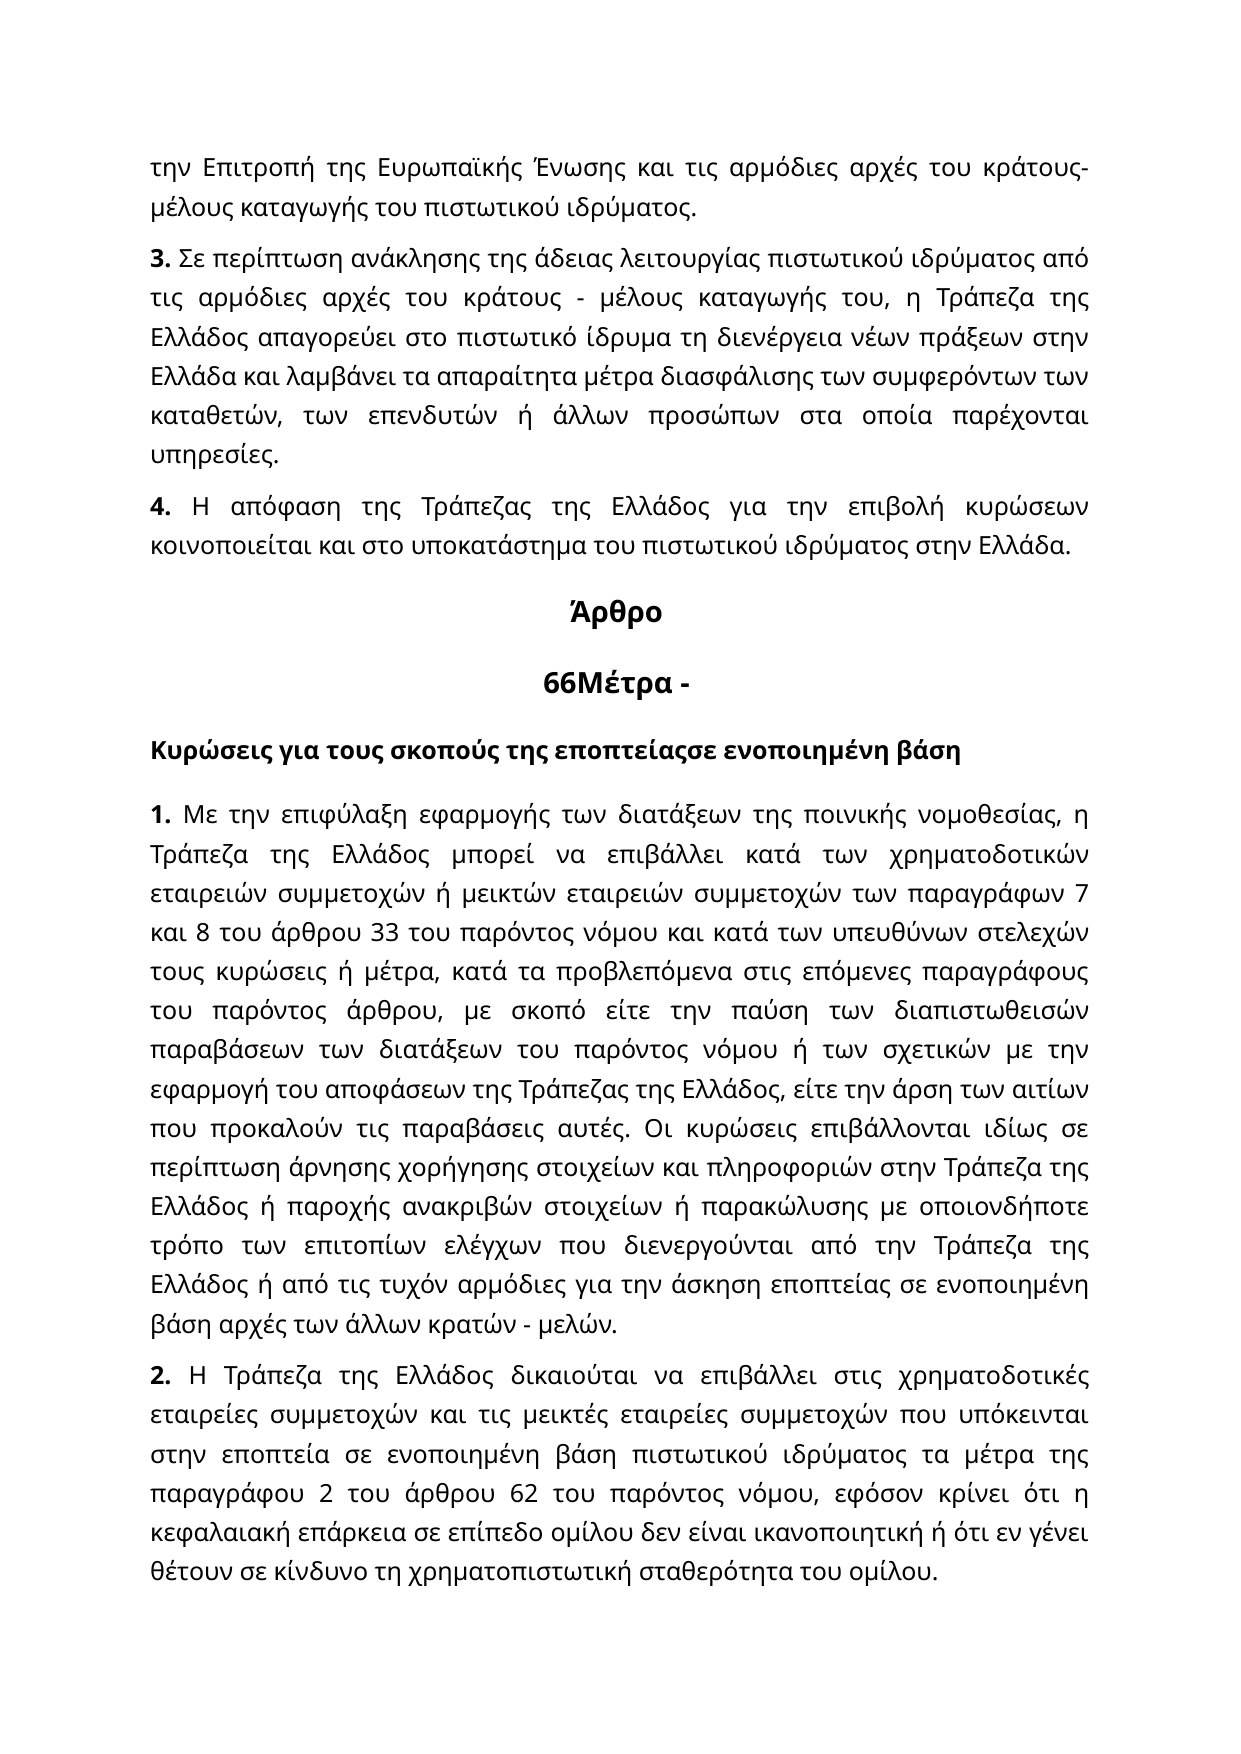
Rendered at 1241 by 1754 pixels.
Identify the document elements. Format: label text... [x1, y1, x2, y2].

text 1. Με την επιφύλαξη εφαρμογής των διατάξεων της ποινικής νομοθεσίας, η Τράπεζα της Ελλάδος μπορεί να επιβάλλει κατά των χρηματοδοτικών εταιρειών συμμετοχών ή μεικτών εταιρειών συμμετοχών των παραγράφων 7 και 8 του άρθρου 33 του παρόντος νόμου και κατά των υπευθύνων στελεχών τους κυρώσεις ή μέτρα, κατά τα προβλεπόμενα στις επόμενες παραγράφους του παρόντος άρθρου, με σκοπό είτε την παύση των διαπιστωθεισών παραβάσεων των διατάξεων του παρόντος νόμου ή των σχετικών με την εφαρμογή του αποφάσεων της Τράπεζας της Ελλάδος, είτε την άρση των αιτίων που προκαλούν τις παραβάσεις αυτές. Οι κυρώσεις επιβάλλονται ιδίως σε περίπτωση άρνησης χορήγησης στοιχείων και πληροφοριών στην Τράπεζα της Ελλάδος ή παροχής ανακριβών στοιχείων ή παρακώλυσης με οποιονδήποτε τρόπο των επιτοπίων ελέγχων που διενεργούνται από την Τράπεζα της Ελλάδος ή από τις τυχόν αρμόδιες για την άσκηση εποπτείας σε ενοποιημένη βάση αρχές των άλλων κρατών - μελών. [150, 797, 1090, 1340]
subtitle Άρθρο [150, 592, 1090, 631]
text 3. Σε περίπτωση ανάκλησης της άδειας λειτουργίας πιστωτικού ιδρύματος από τις αρμόδιες αρχές του κράτους - μέλους καταγωγής του, η Τράπεζα της Ελλάδος απαγορεύει στο πιστωτικό ίδρυμα τη διενέργεια νέων πράξεων στην Ελλάδα και λαμβάνει τα απαραίτητα μέτρα διασφάλισης των συμφερόντων των καταθετών, των επενδυτών ή άλλων προσώπων στα οποία παρέχονται υπηρεσίες. [150, 241, 1090, 471]
subtitle 66Μέτρα - [150, 662, 1090, 702]
text 4. Η απόφαση της Τράπεζας της Ελλάδος για την επιβολή κυρώσεων κοινοποιείται και στο υποκατάστημα του πιστωτικού ιδρύματος στην Ελλάδα. [150, 488, 1090, 562]
text 2. Η Τράπεζα της Ελλάδος δικαιούται να επιβάλλει στις χρηματοδοτικές εταιρείες συμμετοχών και τις μεικτές εταιρείες συμμετοχών που υπόκεινται στην εποπτεία σε ενοποιημένη βάση πιστωτικού ιδρύματος τα μέτρα της παραγράφου 2 του άρθρου 62 του παρόντος νόμου, εφόσον κρίνει ότι η κεφαλαιακή επάρκεια σε επίπεδο ομίλου δεν είναι ικανοποιητική ή ότι εν γένει θέτουν σε κίνδυνο τη χρηματοπιστωτική σταθερότητα του ομίλου. [150, 1358, 1090, 1588]
text την Επιτροπή της Ευρωπαϊκής Ένωσης και τις αρμόδιες αρχές του κράτους-μέλους καταγωγής του πιστωτικού ιδρύματος. [150, 150, 1090, 223]
text Κυρώσεις για τους σκοπούς της εποπτείαςσε ενοποιημένη βάση [150, 733, 1090, 767]
